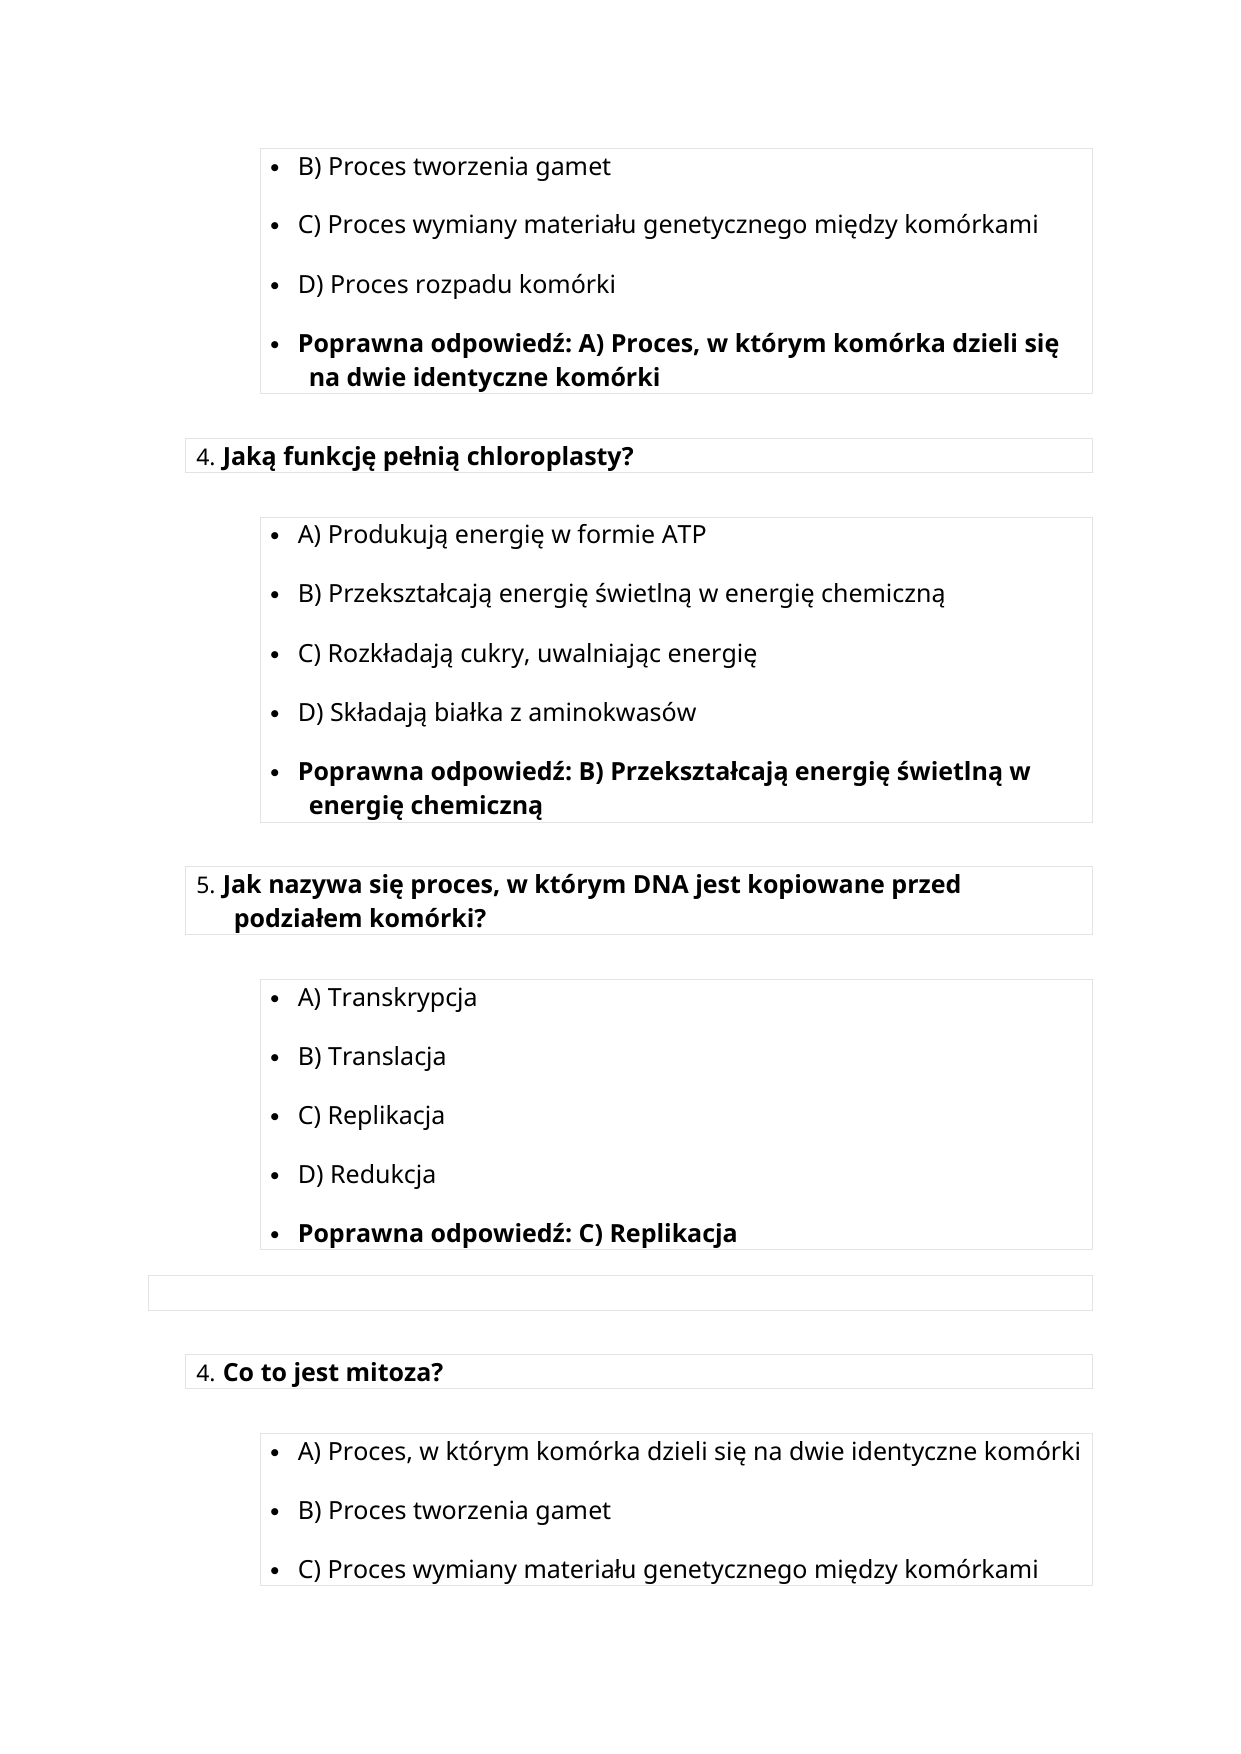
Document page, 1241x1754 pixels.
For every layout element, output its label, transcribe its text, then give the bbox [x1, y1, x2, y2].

list C) Proces wymiany materiału genetycznego między komórkami [261, 1551, 1092, 1585]
list D) Składają białka z aminokwasów [261, 694, 1092, 728]
list D) Proces rozpadu komórki [261, 266, 1092, 300]
list Poprawna odpowiedź: B) Przekształcają energię świetlną w energię chemiczną [261, 753, 1092, 822]
list Poprawna odpowiedź: C) Replikacja [261, 1215, 1092, 1249]
list A) Proces, w którym komórka dzieli się na dwie identyczne komórki [261, 1434, 1092, 1467]
list Poprawna odpowiedź: A) Proces, w którym komórka dzieli się na dwie identyczne komórki [261, 325, 1092, 393]
list C) Replikacja [261, 1097, 1092, 1131]
list C) Proces wymiany materiału genetycznego między komórkami [261, 207, 1092, 241]
list Jaką funkcję pełnią chloroplasty? [186, 439, 1092, 472]
list B) Translacja [261, 1038, 1092, 1072]
list B) Przekształcają energię świetlną w energię chemiczną [261, 576, 1092, 610]
list C) Rozkładają cukry, uwalniając energię [261, 635, 1092, 669]
list A) Transkrypcja [261, 980, 1092, 1013]
list B) Proces tworzenia gamet [261, 1492, 1092, 1526]
list A) Produkują energię w formie ATP [261, 518, 1092, 551]
list Co to jest mitoza? [186, 1355, 1092, 1388]
list Jak nazywa się proces, w którym DNA jest kopiowane przed podziałem komórki? [186, 867, 1092, 934]
list B) Proces tworzenia gamet [261, 149, 1092, 182]
list D) Redukcja [261, 1156, 1092, 1190]
